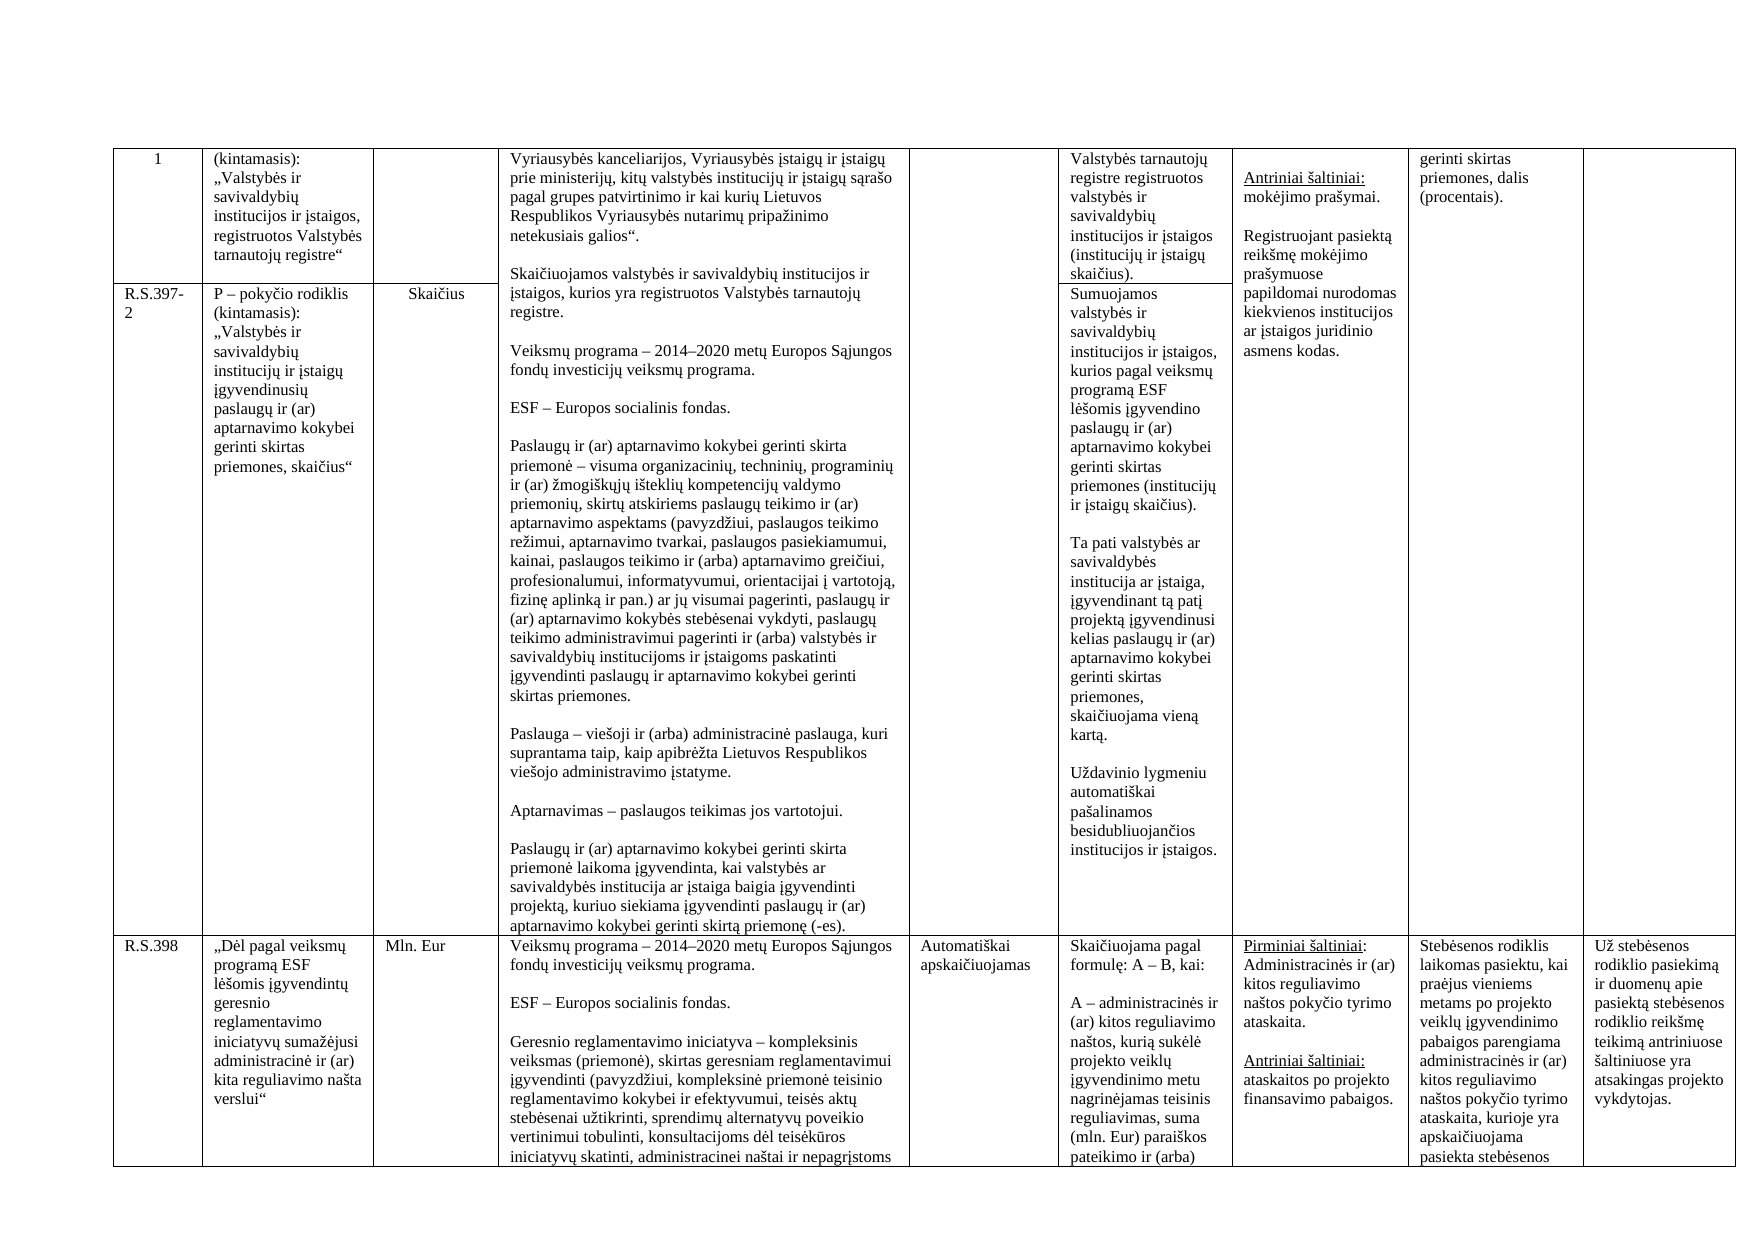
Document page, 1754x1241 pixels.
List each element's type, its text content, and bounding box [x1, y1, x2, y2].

table_cell (kintamasis): „Valstybės ir savivaldybių institucijos ir įstaigos, registruotos Valstybės tarnautojų registre“ [203, 149, 373, 283]
table_cell Antriniai šaltiniai: mokėjimo prašymai. Registruojant pasiektą reikšmę mokėjimo prašymuose papildomai nurodomas kiekvienos institucijos ar įstaigos juridinio asmens kodas. [1233, 149, 1408, 934]
table_cell [910, 149, 1058, 934]
table_cell Automatiškai apskaičiuojamas [910, 936, 1058, 1166]
table_cell [374, 149, 498, 283]
table_cell Valstybės tarnautojų registre registruotos valstybės ir savivaldybių institucijos ir įstaigos (institucijų ir įstaigų skaičius). [1059, 149, 1232, 283]
table_cell Pirminiai šaltiniai: Administracinės ir (ar) kitos reguliavimo naštos pokyčio tyrimo ataskaita. Antriniai šaltiniai: ataskaitos po projekto finansavimo pabaigos. [1233, 936, 1408, 1166]
table_cell Už stebėsenos rodiklio pasiekimą ir duomenų apie pasiektą stebėsenos rodiklio reikšmę teikimą antriniuose šaltiniuose yra atsakingas projekto vykdytojas. [1584, 936, 1735, 1166]
table_cell R.S.397-2 [114, 284, 202, 934]
table_cell gerinti skirtas priemones, dalis (procentais). [1409, 149, 1583, 934]
table_cell Skaičiuojama pagal formulę: A – B, kai: A – administracinės ir (ar) kitos reguliavimo naštos, kurią sukėlė projekto veiklų įgyvendinimo metu nagrinėjamas teisinis reguliavimas, suma (mln. Eur) paraiškos pateikimo ir (arba) [1059, 936, 1232, 1166]
table_cell Veiksmų programa – 2014–2020 metų Europos Sąjungos fondų investicijų veiksmų programa. ESF – Europos socialinis fondas. Geresnio reglamentavimo iniciatyva – kompleksinis veiksmas (priemonė), skirtas geresniam reglamentavimui įgyvendinti (pavyzdžiui, kompleksinė priemonė teisinio reglamentavimo kokybei ir efektyvumui, teisės aktų stebėsenai užtikrinti, sprendimų alternatyvų poveikio vertinimui tobulinti, konsultacijoms dėl teisėkūros iniciatyvų skatinti, administracinei naštai ir nepagrįstoms [499, 936, 909, 1166]
table_cell Vyriausybės kanceliarijos, Vyriausybės įstaigų ir įstaigų prie ministerijų, kitų valstybės institucijų ir įstaigų sąrašo pagal grupes patvirtinimo ir kai kurių Lietuvos Respublikos Vyriausybės nutarimų pripažinimo netekusiais galios“. Skaičiuojamos valstybės ir savivaldybių institucijos ir įstaigos, kurios yra registruotos Valstybės tarnautojų registre. Veiksmų programa – 2014–2020 metų Europos Sąjungos fondų investicijų veiksmų programa. ESF – Europos socialinis fondas. Paslaugų ir (ar) aptarnavimo kokybei gerinti skirta priemonė – visuma organizacinių, techninių, programinių ir (ar) žmogiškųjų išteklių kompetencijų valdymo priemonių, skirtų atskiriems paslaugų teikimo ir (ar) aptarnavimo aspektams (pavyzdžiui, paslaugos teikimo režimui, aptarnavimo tvarkai, paslaugos pasiekiamumui, kainai, paslaugos teikimo ir (arba) aptarnavimo greičiui, profesionalumui, informatyvumui, orientacijai į vartotoją, fizinę aplinką ir pan.) ar jų visumai pagerinti, paslaugų ir (ar) aptarnavimo kokybės stebėsenai vykdyti, paslaugų teikimo administravimui pagerinti ir (arba) valstybės ir savivaldybių institucijoms ir įstaigoms paskatinti įgyvendinti paslaugų ir aptarnavimo kokybei gerinti skirtas priemones. Paslauga – viešoji ir (arba) administracinė paslauga, kuri suprantama taip, kaip apibrėžta Lietuvos Respublikos viešojo administravimo įstatyme. Aptarnavimas – paslaugos teikimas jos vartotojui. Paslaugų ir (ar) aptarnavimo kokybei gerinti skirta priemonė laikoma įgyvendinta, kai valstybės ar savivaldybės institucija ar įstaiga baigia įgyvendinti projektą, kuriuo siekiama įgyvendinti paslaugų ir (ar) aptarnavimo kokybei gerinti skirtą priemonę (-es). [499, 149, 909, 934]
table_cell Sumuojamos valstybės ir savivaldybių institucijos ir įstaigos, kurios pagal veiksmų programą ESF lėšomis įgyvendino paslaugų ir (ar) aptarnavimo kokybei gerinti skirtas priemones (institucijų ir įstaigų skaičius). Ta pati valstybės ar savivaldybės institucija ar įstaiga, įgyvendinant tą patį projektą įgyvendinusi kelias paslaugų ir (ar) aptarnavimo kokybei gerinti skirtas priemones, skaičiuojama vieną kartą. Uždavinio lygmeniu automatiškai pašalinamos besidubliuojančios institucijos ir įstaigos. [1059, 284, 1232, 934]
table_cell Stebėsenos rodiklis laikomas pasiektu, kai praėjus vieniems metams po projekto veiklų įgyvendinimo pabaigos parengiama administracinės ir (ar) kitos reguliavimo naštos pokyčio tyrimo ataskaita, kurioje yra apskaičiuojama pasiekta stebėsenos [1409, 936, 1583, 1166]
table_cell „Dėl pagal veiksmų programą ESF lėšomis įgyvendintų geresnio reglamentavimo iniciatyvų sumažėjusi administracinė ir (ar) kita reguliavimo našta verslui“ [203, 936, 373, 1166]
table_cell [1584, 149, 1735, 934]
table_cell Mln. Eur [374, 936, 498, 1166]
table_cell 1 [114, 149, 202, 283]
table_cell P – pokyčio rodiklis (kintamasis): „Valstybės ir savivaldybių institucijų ir įstaigų įgyvendinusių paslaugų ir (ar) aptarnavimo kokybei gerinti skirtas priemones, skaičius“ [203, 284, 373, 934]
table_cell Skaičius [374, 284, 498, 934]
table_cell R.S.398 [114, 936, 202, 1166]
